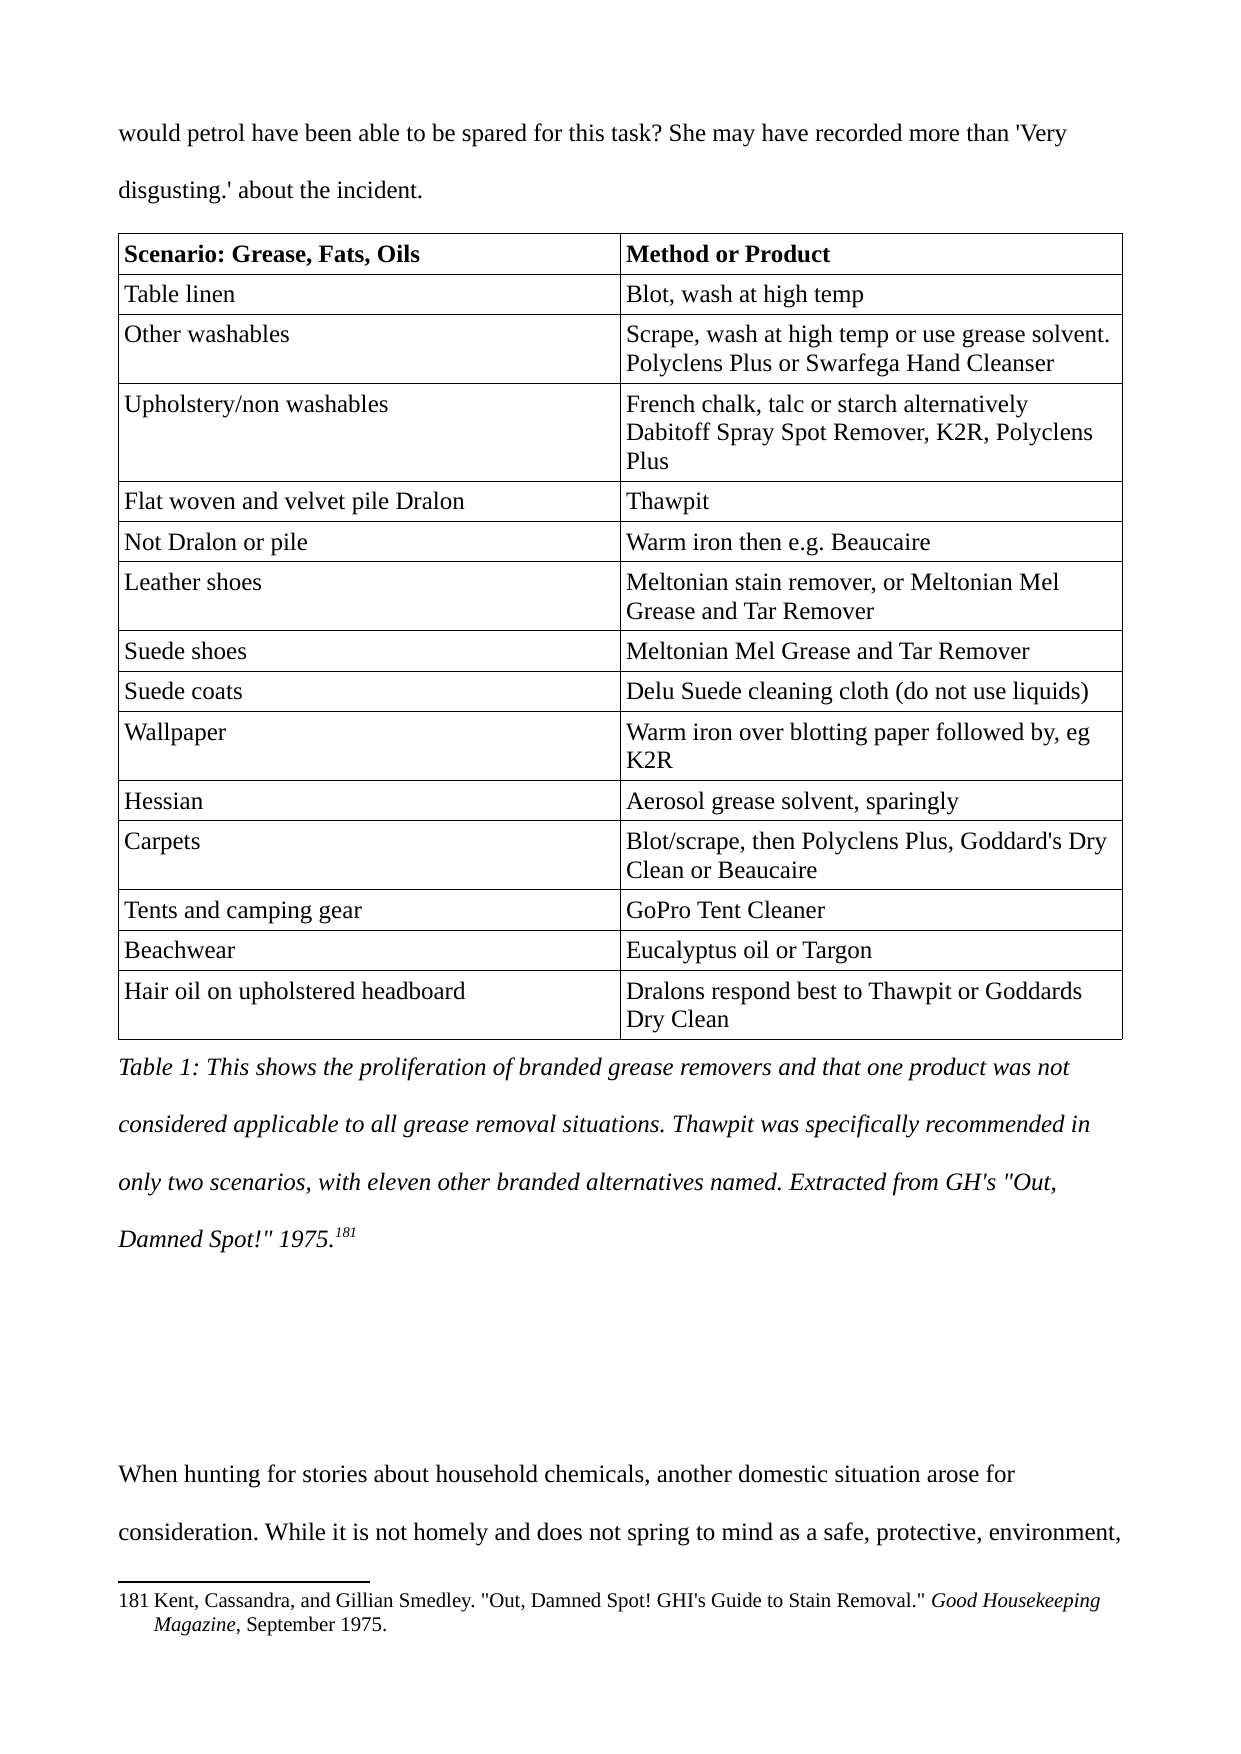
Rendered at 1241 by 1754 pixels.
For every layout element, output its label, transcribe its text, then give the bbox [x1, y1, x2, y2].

table_header Scenario: Grease, Fats, Oils [119, 234, 620, 273]
table_cell Suede coats [119, 672, 620, 711]
table_cell Warm iron over blotting paper followed by, eg K2R [621, 712, 1122, 780]
text When hunting for stories about household chemicals, another domestic situation arose for consideration. While it is not homely and does not spring to mind as a safe, protective, environment, [118, 1459, 1122, 1545]
text Kent, Cassandra, and Gillian Smedley. "Out, Damned Spot! GHI's Guide to Stain Removal." Good Housekeeping Magazine, September 1975. [118, 1588, 1122, 1636]
text would petrol have been able to be spared for this task? She may have recorded more than 'Very disgusting.' about the incident. [118, 118, 1122, 204]
table_cell Thawpit [621, 482, 1122, 521]
table_cell Hessian [119, 781, 620, 820]
table_cell Meltonian stain remover, or Meltonian Mel Grease and Tar Remover [621, 562, 1122, 630]
table_cell Other washables [119, 315, 620, 383]
table_cell Blot/scrape, then Polyclens Plus, Goddard's Dry Clean or Beaucaire [621, 821, 1122, 889]
table_cell Eucalyptus oil or Targon [621, 931, 1122, 970]
table_cell Dralons respond best to Thawpit or Goddards Dry Clean [621, 971, 1122, 1039]
table_cell Delu Suede cleaning cloth (do not use liquids) [621, 672, 1122, 711]
table_cell Blot, wash at high temp [621, 275, 1122, 314]
table_cell Tents and camping gear [119, 890, 620, 930]
table_cell Scrape, wash at high temp or use grease solvent. Polyclens Plus or Swarfega Hand Cleanser [621, 315, 1122, 383]
table_cell Table linen [119, 275, 620, 314]
table_cell Not Dralon or pile [119, 522, 620, 561]
table_cell Meltonian Mel Grease and Tar Remover [621, 631, 1122, 671]
table_cell French chalk, talc or starch alternatively Dabitoff Spray Spot Remover, K2R, Polyclens Plus [621, 384, 1122, 481]
text Table 1: This shows the proliferation of branded grease removers and that one product was not considered applicable to all grease removal situations. Thawpit was specifically recommended in only two scenarios, with eleven other branded alternatives named. Extracted from GH's "Out, Damned Spot!" 1975. [118, 1052, 1122, 1253]
table_cell Carpets [119, 821, 620, 889]
table_cell GoPro Tent Cleaner [621, 890, 1122, 930]
table_cell Warm iron then e.g. Beaucaire [621, 522, 1122, 561]
table_cell Upholstery/non washables [119, 384, 620, 481]
table_cell Leather shoes [119, 562, 620, 630]
table_cell Hair oil on upholstered headboard [119, 971, 620, 1039]
table_cell Beachwear [119, 931, 620, 970]
table_cell Wallpaper [119, 712, 620, 780]
table_cell Aerosol grease solvent, sparingly [621, 781, 1122, 820]
table_header Method or Product [621, 234, 1122, 273]
table_cell Flat woven and velvet pile Dralon [119, 482, 620, 521]
table_cell Suede shoes [119, 631, 620, 671]
